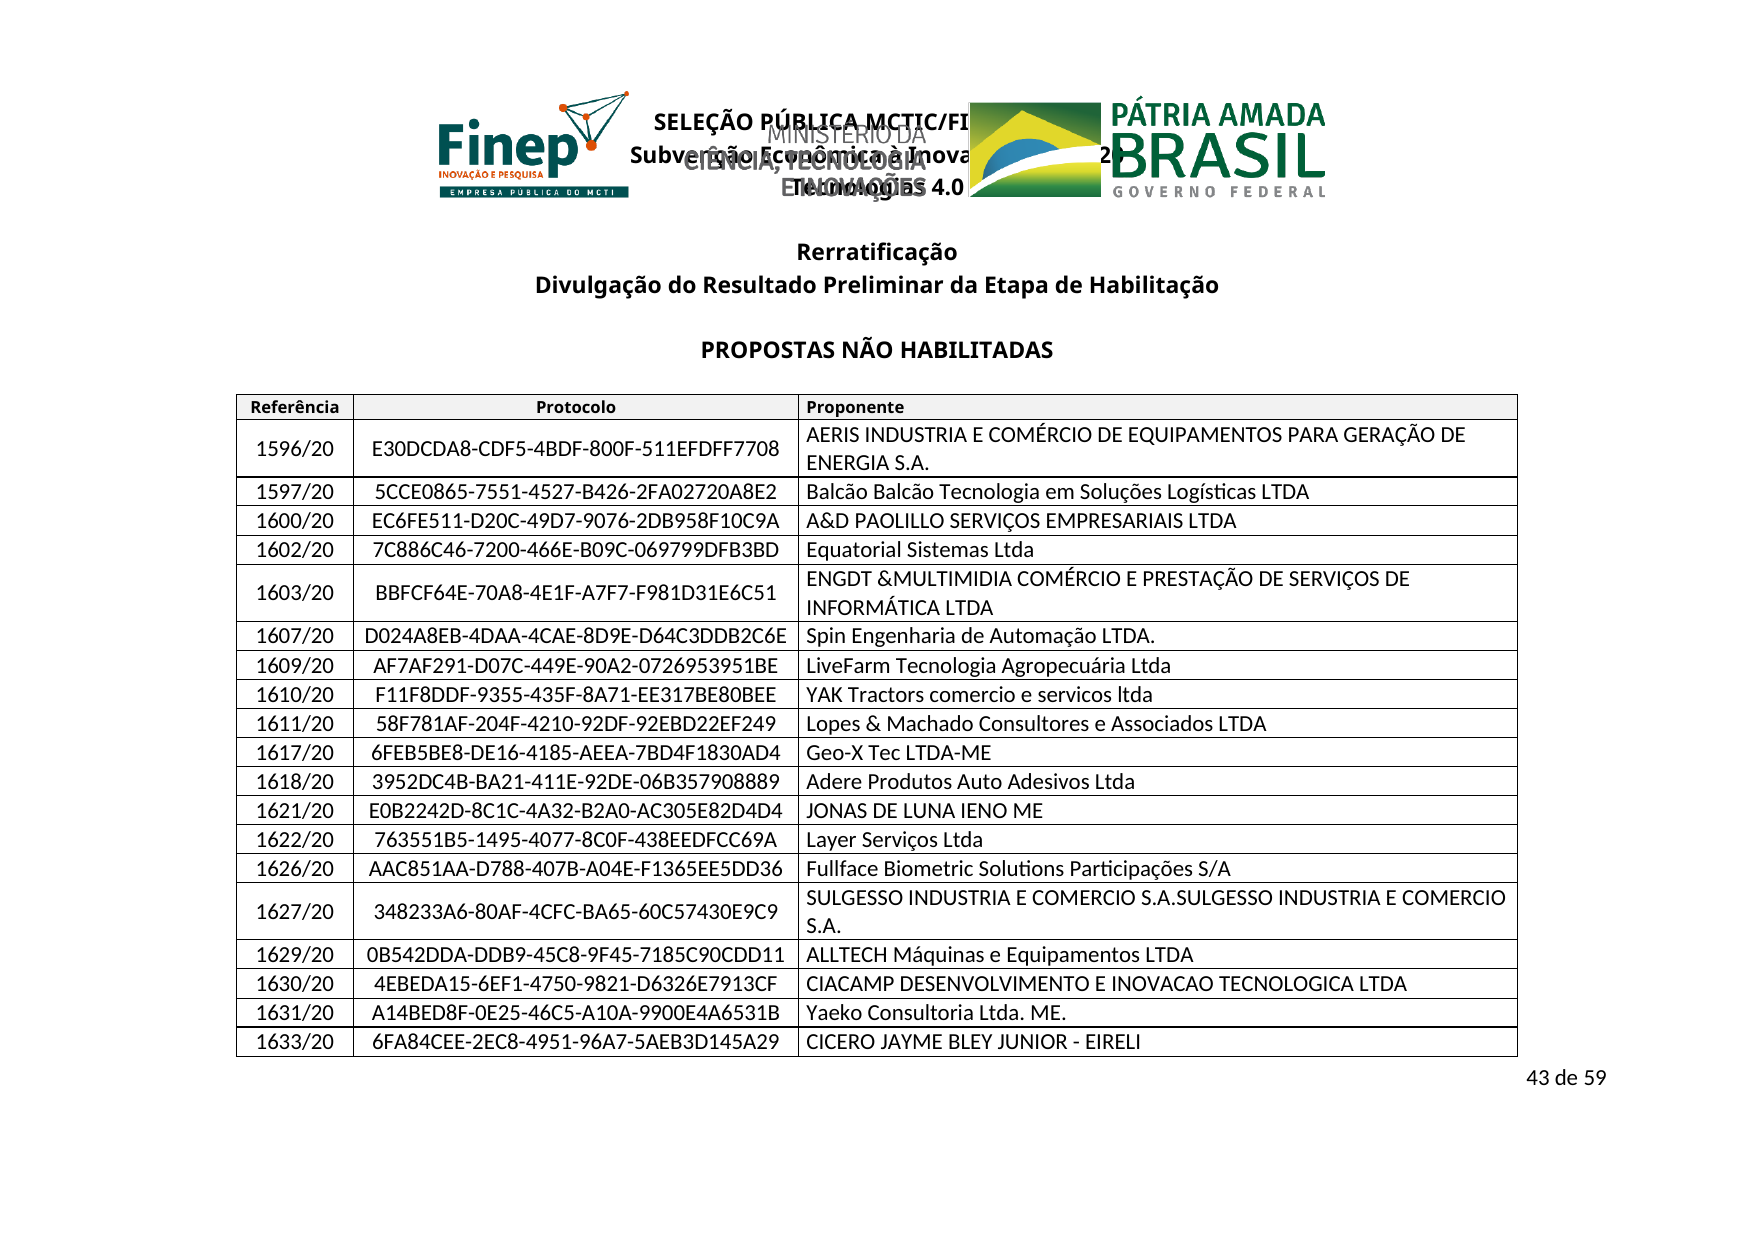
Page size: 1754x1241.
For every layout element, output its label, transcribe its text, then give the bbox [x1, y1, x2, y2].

table_cell 1607/20 [237, 622, 353, 650]
table_cell SULGESSO INDUSTRIA E COMERCIO S.A.SULGESSO INDUSTRIA E COMERCIO S.A. [799, 883, 1517, 939]
table_cell 1600/20 [237, 506, 353, 534]
table_cell 1610/20 [237, 680, 353, 708]
table_cell A14BED8F-0E25-46C5-A10A-9900E4A6531B [354, 999, 798, 1026]
table_cell YAK Tractors comercio e servicos ltda [799, 680, 1517, 708]
table_cell 1630/20 [237, 969, 353, 997]
table_cell 1631/20 [237, 999, 353, 1026]
table_cell AF7AF291-D07C-449E-90A2-0726953951BE [354, 651, 798, 679]
table_cell Geo-X Tec LTDA-ME [799, 738, 1517, 766]
table_cell 1609/20 [237, 651, 353, 679]
table_cell BBFCF64E-70A8-4E1F-A7F7-F981D31E6C51 [354, 565, 798, 621]
table_cell Adere Produtos Auto Adesivos Ltda [799, 767, 1517, 795]
table_cell 1618/20 [237, 767, 353, 795]
table_cell 1597/20 [237, 478, 353, 505]
table_cell 4EBEDA15-6EF1-4750-9821-D6326E7913CF [354, 969, 798, 997]
table_cell ENGDT &MULTIMIDIA COMÉRCIO E PRESTAÇÃO DE SERVIÇOS DE INFORMÁTICA LTDA [799, 565, 1517, 621]
table_header Proponente [799, 395, 1517, 419]
table_cell 1611/20 [237, 709, 353, 737]
table_cell JONAS DE LUNA IENO ME [799, 796, 1517, 824]
table_cell 1603/20 [237, 565, 353, 621]
table_cell 1629/20 [237, 940, 353, 968]
table_cell 1617/20 [237, 738, 353, 766]
table_cell 1596/20 [237, 420, 353, 476]
table_cell CICERO JAYME BLEY JUNIOR - EIRELI [799, 1028, 1517, 1056]
table_cell AERIS INDUSTRIA E COMÉRCIO DE EQUIPAMENTOS PARA GERAÇÃO DE ENERGIA S.A. [799, 420, 1517, 476]
table_cell EC6FE511-D20C-49D7-9076-2DB958F10C9A [354, 506, 798, 534]
table_cell A&D PAOLILLO SERVIÇOS EMPRESARIAIS LTDA [799, 506, 1517, 534]
table_cell 348233A6-80AF-4CFC-BA65-60C57430E9C9 [354, 883, 798, 939]
table_header Referência [237, 395, 353, 419]
table_cell F11F8DDF-9355-435F-8A71-EE317BE80BEE [354, 680, 798, 708]
table_cell Lopes & Machado Consultores e Associados LTDA [799, 709, 1517, 737]
table_cell 1621/20 [237, 796, 353, 824]
table_cell E30DCDA8-CDF5-4BDF-800F-511EFDFF7708 [354, 420, 798, 476]
table_cell Layer Serviços Ltda [799, 825, 1517, 853]
table_cell 58F781AF-204F-4210-92DF-92EBD22EF249 [354, 709, 798, 737]
table_cell 5CCE0865-7551-4527-B426-2FA02720A8E2 [354, 478, 798, 505]
table_cell Equatorial Sistemas Ltda [799, 536, 1517, 563]
table_cell Yaeko Consultoria Ltda. ME. [799, 999, 1517, 1026]
table_cell 1622/20 [237, 825, 353, 853]
table_cell 1633/20 [237, 1028, 353, 1056]
table_cell 1627/20 [237, 883, 353, 939]
table_cell Balcão Balcão Tecnologia em Soluções Logísticas LTDA [799, 478, 1517, 505]
table_cell 0B542DDA-DDB9-45C8-9F45-7185C90CDD11 [354, 940, 798, 968]
table_cell ALLTECH Máquinas e Equipamentos LTDA [799, 940, 1517, 968]
table_cell 1602/20 [237, 536, 353, 563]
table_header Protocolo [354, 395, 798, 419]
table_cell 763551B5-1495-4077-8C0F-438EEDFCC69A [354, 825, 798, 853]
table_cell D024A8EB-4DAA-4CAE-8D9E-D64C3DDB2C6E [354, 622, 798, 650]
table_cell E0B2242D-8C1C-4A32-B2A0-AC305E82D4D4 [354, 796, 798, 824]
table_cell 6FA84CEE-2EC8-4951-96A7-5AEB3D145A29 [354, 1028, 798, 1056]
table_cell 7C886C46-7200-466E-B09C-069799DFB3BD [354, 536, 798, 563]
table_cell LiveFarm Tecnologia Agropecuária Ltda [799, 651, 1517, 679]
table_cell 1626/20 [237, 854, 353, 882]
table_cell 3952DC4B-BA21-411E-92DE-06B357908889 [354, 767, 798, 795]
table_cell Spin Engenharia de Automação LTDA. [799, 622, 1517, 650]
table_cell Fullface Biometric Solutions Participações S/A [799, 854, 1517, 882]
table_cell AAC851AA-D788-407B-A04E-F1365EE5DD36 [354, 854, 798, 882]
table_cell CIACAMP DESENVOLVIMENTO E INOVACAO TECNOLOGICA LTDA [799, 969, 1517, 997]
table_cell 6FEB5BE8-DE16-4185-AEEA-7BD4F1830AD4 [354, 738, 798, 766]
